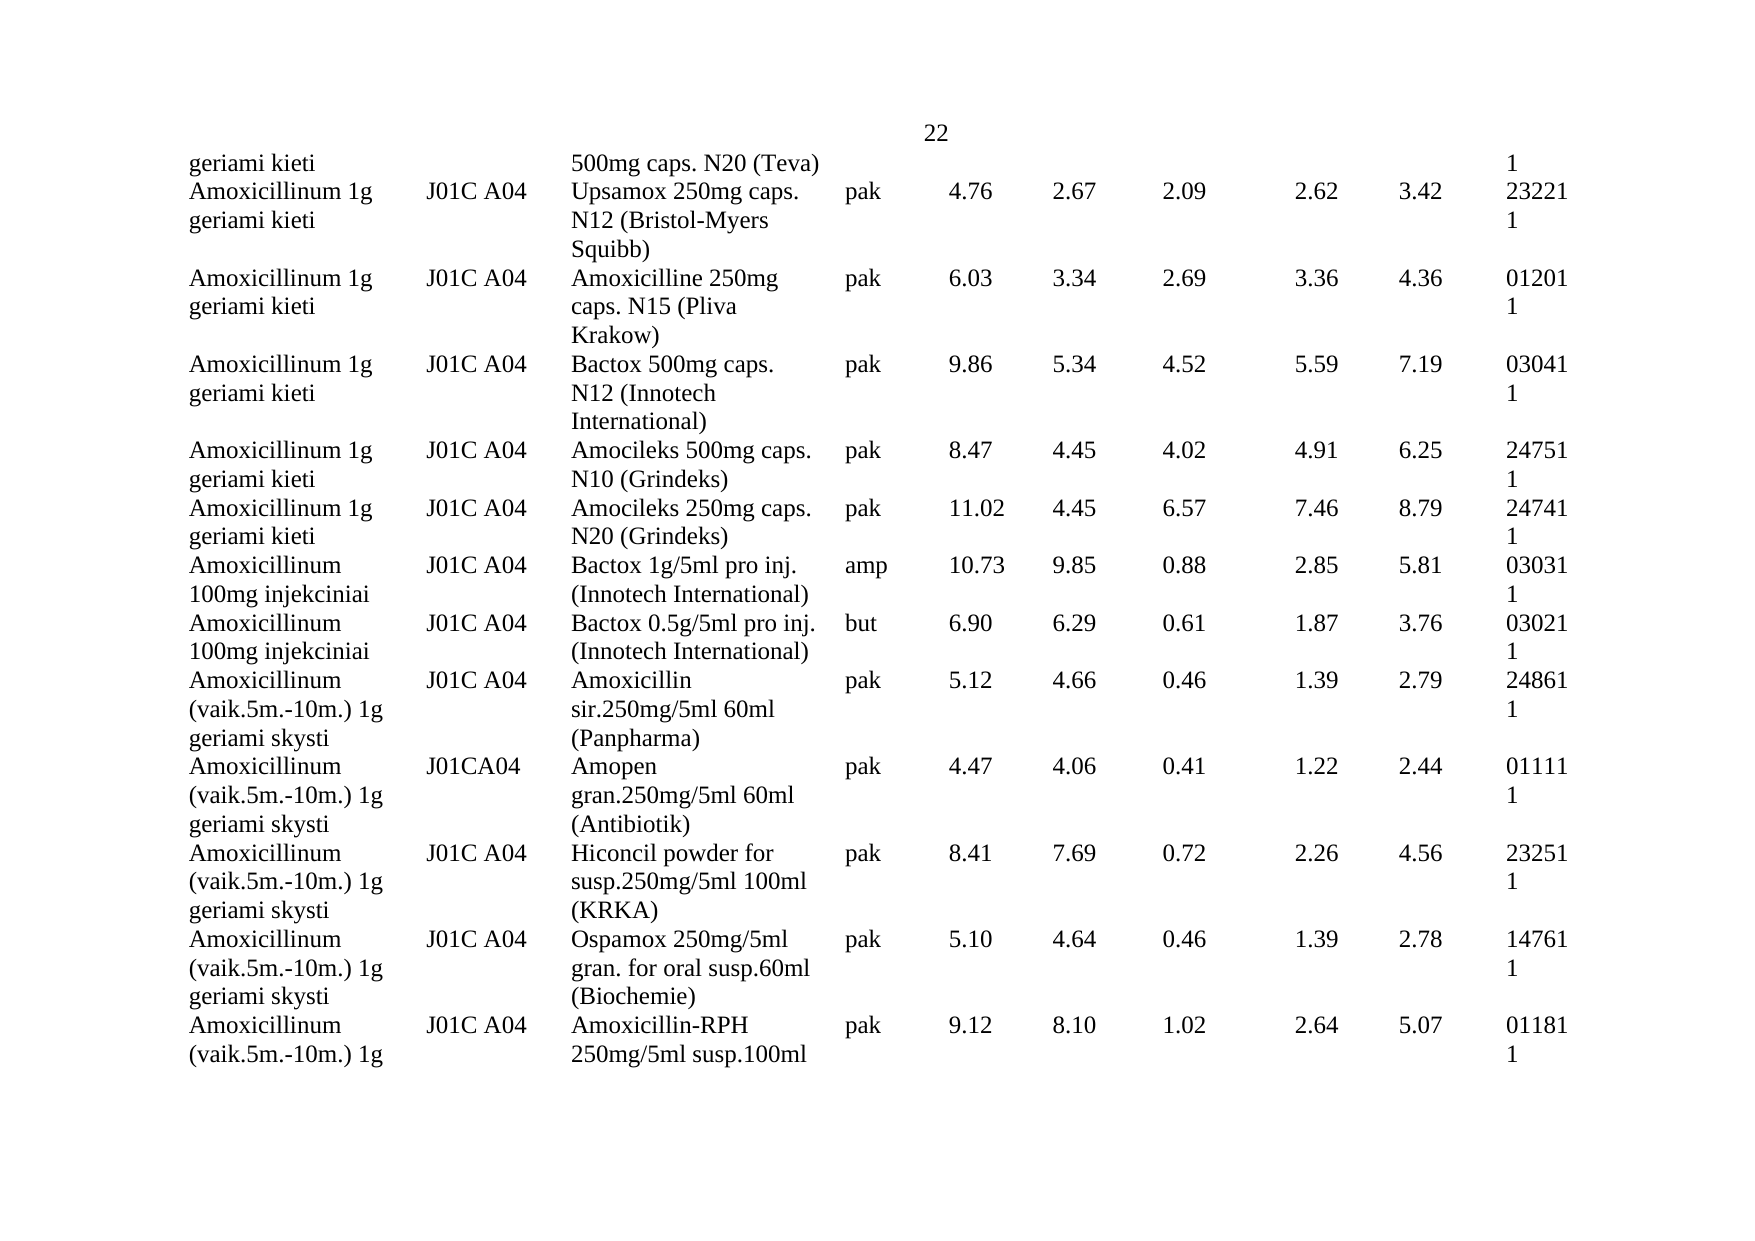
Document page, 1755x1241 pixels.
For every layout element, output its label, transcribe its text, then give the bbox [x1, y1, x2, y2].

table_cell 3.36 [1283, 263, 1387, 349]
table_cell Amoxicillinum 1g geriami kieti [177, 263, 415, 349]
table_cell 4.36 [1388, 263, 1494, 349]
table_cell 030311 [1495, 550, 1589, 608]
table_cell pak [834, 751, 937, 838]
table_cell 6.03 [938, 263, 1041, 349]
table_cell 4.45 [1041, 493, 1151, 550]
table_cell 1.39 [1283, 924, 1387, 1010]
table_cell 3.42 [1388, 176, 1494, 263]
table_cell pak [834, 665, 937, 751]
table_cell [1589, 550, 1595, 608]
table_cell 247511 [1495, 435, 1589, 493]
table_cell [1589, 838, 1595, 924]
table_cell Amoxicillinum 100mg injekciniai [177, 608, 415, 665]
table_cell 4.64 [1041, 924, 1151, 1010]
table_cell 0.88 [1151, 550, 1283, 608]
table_cell Bactox 500mg caps. N12 (Innotech International) [560, 349, 833, 435]
table_cell 0.46 [1151, 665, 1283, 751]
table_cell Amoxicillinum 1g geriami kieti [177, 435, 415, 493]
table_cell 2.09 [1151, 176, 1283, 263]
table_cell 1.39 [1283, 665, 1387, 751]
table_cell 5.34 [1041, 349, 1151, 435]
table_cell 4.47 [938, 751, 1041, 838]
table_cell pak [834, 349, 937, 435]
table_cell 248611 [1495, 665, 1589, 751]
table_cell [938, 148, 1041, 176]
table_cell 8.79 [1388, 493, 1494, 550]
table_cell 2.67 [1041, 176, 1151, 263]
table_cell 2.85 [1283, 550, 1387, 608]
table_cell Amoxicillinum (vaik.5m.-10m.) 1g geriami skysti [177, 751, 415, 838]
table_cell [1041, 148, 1151, 176]
table_cell 2.64 [1283, 1010, 1387, 1068]
table_cell [1589, 665, 1595, 751]
table_cell Amoxicillinum 1g geriami kieti [177, 176, 415, 263]
table_cell pak [834, 263, 937, 349]
table_cell 500mg caps. N20 (Teva) [560, 148, 833, 176]
table_cell Amoxicillinum (vaik.5m.-10m.) 1g geriami skysti [177, 665, 415, 751]
table_cell 8.41 [938, 838, 1041, 924]
table_cell 3.34 [1041, 263, 1151, 349]
table_cell J01C A04 [415, 665, 559, 751]
table_cell 232211 [1495, 176, 1589, 263]
table_cell [1589, 751, 1595, 838]
table_cell pak [834, 176, 937, 263]
table_cell J01C A04 [415, 608, 559, 665]
table_cell 247411 [1495, 493, 1589, 550]
table_cell amp [834, 550, 937, 608]
table_cell [1589, 176, 1595, 263]
table_cell 0.46 [1151, 924, 1283, 1010]
table_cell 2.78 [1388, 924, 1494, 1010]
table_cell 4.02 [1151, 435, 1283, 493]
table_cell [415, 148, 559, 176]
table_cell Amoxicillinum (vaik.5m.-10m.) 1g geriami skysti [177, 924, 415, 1010]
table_cell 1.22 [1283, 751, 1387, 838]
table_cell Hiconcil powder for susp.250mg/5ml 100ml (KRKA) [560, 838, 833, 924]
table_cell 2.69 [1151, 263, 1283, 349]
table_cell 1 [1495, 148, 1589, 176]
table_cell J01C A04 [415, 493, 559, 550]
table_cell 011811 [1495, 1010, 1589, 1068]
table_cell 5.10 [938, 924, 1041, 1010]
table_cell 7.19 [1388, 349, 1494, 435]
table_cell J01C A04 [415, 838, 559, 924]
table_cell J01C A04 [415, 263, 559, 349]
table_cell Amoxicillin sir.250mg/5ml 60ml (Panpharma) [560, 665, 833, 751]
table_cell Upsamox 250mg caps. N12 (Bristol-Myers Squibb) [560, 176, 833, 263]
table_cell 3.76 [1388, 608, 1494, 665]
table_cell 4.56 [1388, 838, 1494, 924]
table_cell 5.59 [1283, 349, 1387, 435]
table_cell 10.73 [938, 550, 1041, 608]
table_cell Amopen gran.250mg/5ml 60ml (Antibiotik) [560, 751, 833, 838]
table_cell 6.57 [1151, 493, 1283, 550]
table_cell [1589, 924, 1595, 1010]
table_cell [1589, 435, 1595, 493]
table_cell J01C A04 [415, 176, 559, 263]
table_cell 2.79 [1388, 665, 1494, 751]
table_cell 9.86 [938, 349, 1041, 435]
table_cell 8.10 [1041, 1010, 1151, 1068]
table_cell [1151, 148, 1283, 176]
table_cell Bactox 1g/5ml pro inj.(Innotech International) [560, 550, 833, 608]
table_cell J01C A04 [415, 550, 559, 608]
table_cell 2.44 [1388, 751, 1494, 838]
table_cell Amoxicillinum (vaik.5m.-10m.) 1g geriami skysti [177, 838, 415, 924]
table_cell 4.76 [938, 176, 1041, 263]
table_cell 6.25 [1388, 435, 1494, 493]
table_cell geriami kieti [177, 148, 415, 176]
table_cell [1589, 349, 1595, 435]
table_cell 147611 [1495, 924, 1589, 1010]
table_cell 5.07 [1388, 1010, 1494, 1068]
table_cell [1388, 148, 1494, 176]
table_cell 8.47 [938, 435, 1041, 493]
table_cell 2.26 [1283, 838, 1387, 924]
table_cell [1589, 148, 1595, 176]
table_cell 1.87 [1283, 608, 1387, 665]
table_cell 030211 [1495, 608, 1589, 665]
table_cell pak [834, 1010, 937, 1068]
table_cell pak [834, 924, 937, 1010]
table_cell Amoxicillinum 1g geriami kieti [177, 349, 415, 435]
table_cell 4.06 [1041, 751, 1151, 838]
table_cell 0.41 [1151, 751, 1283, 838]
table_cell 7.46 [1283, 493, 1387, 550]
table_cell Bactox 0.5g/5ml pro inj. (Innotech International) [560, 608, 833, 665]
table_cell pak [834, 435, 937, 493]
table_cell 4.91 [1283, 435, 1387, 493]
table_cell J01C A04 [415, 435, 559, 493]
table_cell 011111 [1495, 751, 1589, 838]
table_cell Amoxicillinum 1g geriami kieti [177, 493, 415, 550]
table_cell Amoxicillinum (vaik.5m.-10m.) 1g [177, 1010, 415, 1068]
table_cell [1589, 493, 1595, 550]
table_cell J01C A04 [415, 1010, 559, 1068]
table_cell 9.85 [1041, 550, 1151, 608]
table_cell [1589, 1010, 1595, 1068]
table_cell 0.72 [1151, 838, 1283, 924]
table_cell 1.02 [1151, 1010, 1283, 1068]
table_cell 2.62 [1283, 176, 1387, 263]
table_cell 4.45 [1041, 435, 1151, 493]
table_cell 232511 [1495, 838, 1589, 924]
table_cell Amoxicilline 250mg caps. N15 (Pliva Krakow) [560, 263, 833, 349]
table_cell [1283, 148, 1387, 176]
table_cell [1589, 608, 1595, 665]
table_cell J01CA04 [415, 751, 559, 838]
table_cell pak [834, 493, 937, 550]
table_cell 0.61 [1151, 608, 1283, 665]
table_cell 11.02 [938, 493, 1041, 550]
table_cell Ospamox 250mg/5ml gran. for oral susp.60ml (Biochemie) [560, 924, 833, 1010]
table_cell 6.90 [938, 608, 1041, 665]
table_cell J01C A04 [415, 349, 559, 435]
table_cell 012011 [1495, 263, 1589, 349]
table_cell 4.52 [1151, 349, 1283, 435]
table_cell [834, 148, 937, 176]
table_cell Amocileks 250mg caps. N20 (Grindeks) [560, 493, 833, 550]
table_cell 5.81 [1388, 550, 1494, 608]
table_cell 9.12 [938, 1010, 1041, 1068]
table_cell 030411 [1495, 349, 1589, 435]
table_cell Amocileks 500mg caps. N10 (Grindeks) [560, 435, 833, 493]
table_cell 6.29 [1041, 608, 1151, 665]
table_cell Amoxicillinum 100mg injekciniai [177, 550, 415, 608]
table_cell 7.69 [1041, 838, 1151, 924]
table_cell Amoxicillin-RPH 250mg/5ml susp.100ml [560, 1010, 833, 1068]
table_cell 5.12 [938, 665, 1041, 751]
table_cell 4.66 [1041, 665, 1151, 751]
table_cell [1589, 263, 1595, 349]
table_cell pak [834, 838, 937, 924]
table_cell J01C A04 [415, 924, 559, 1010]
table_cell but [834, 608, 937, 665]
